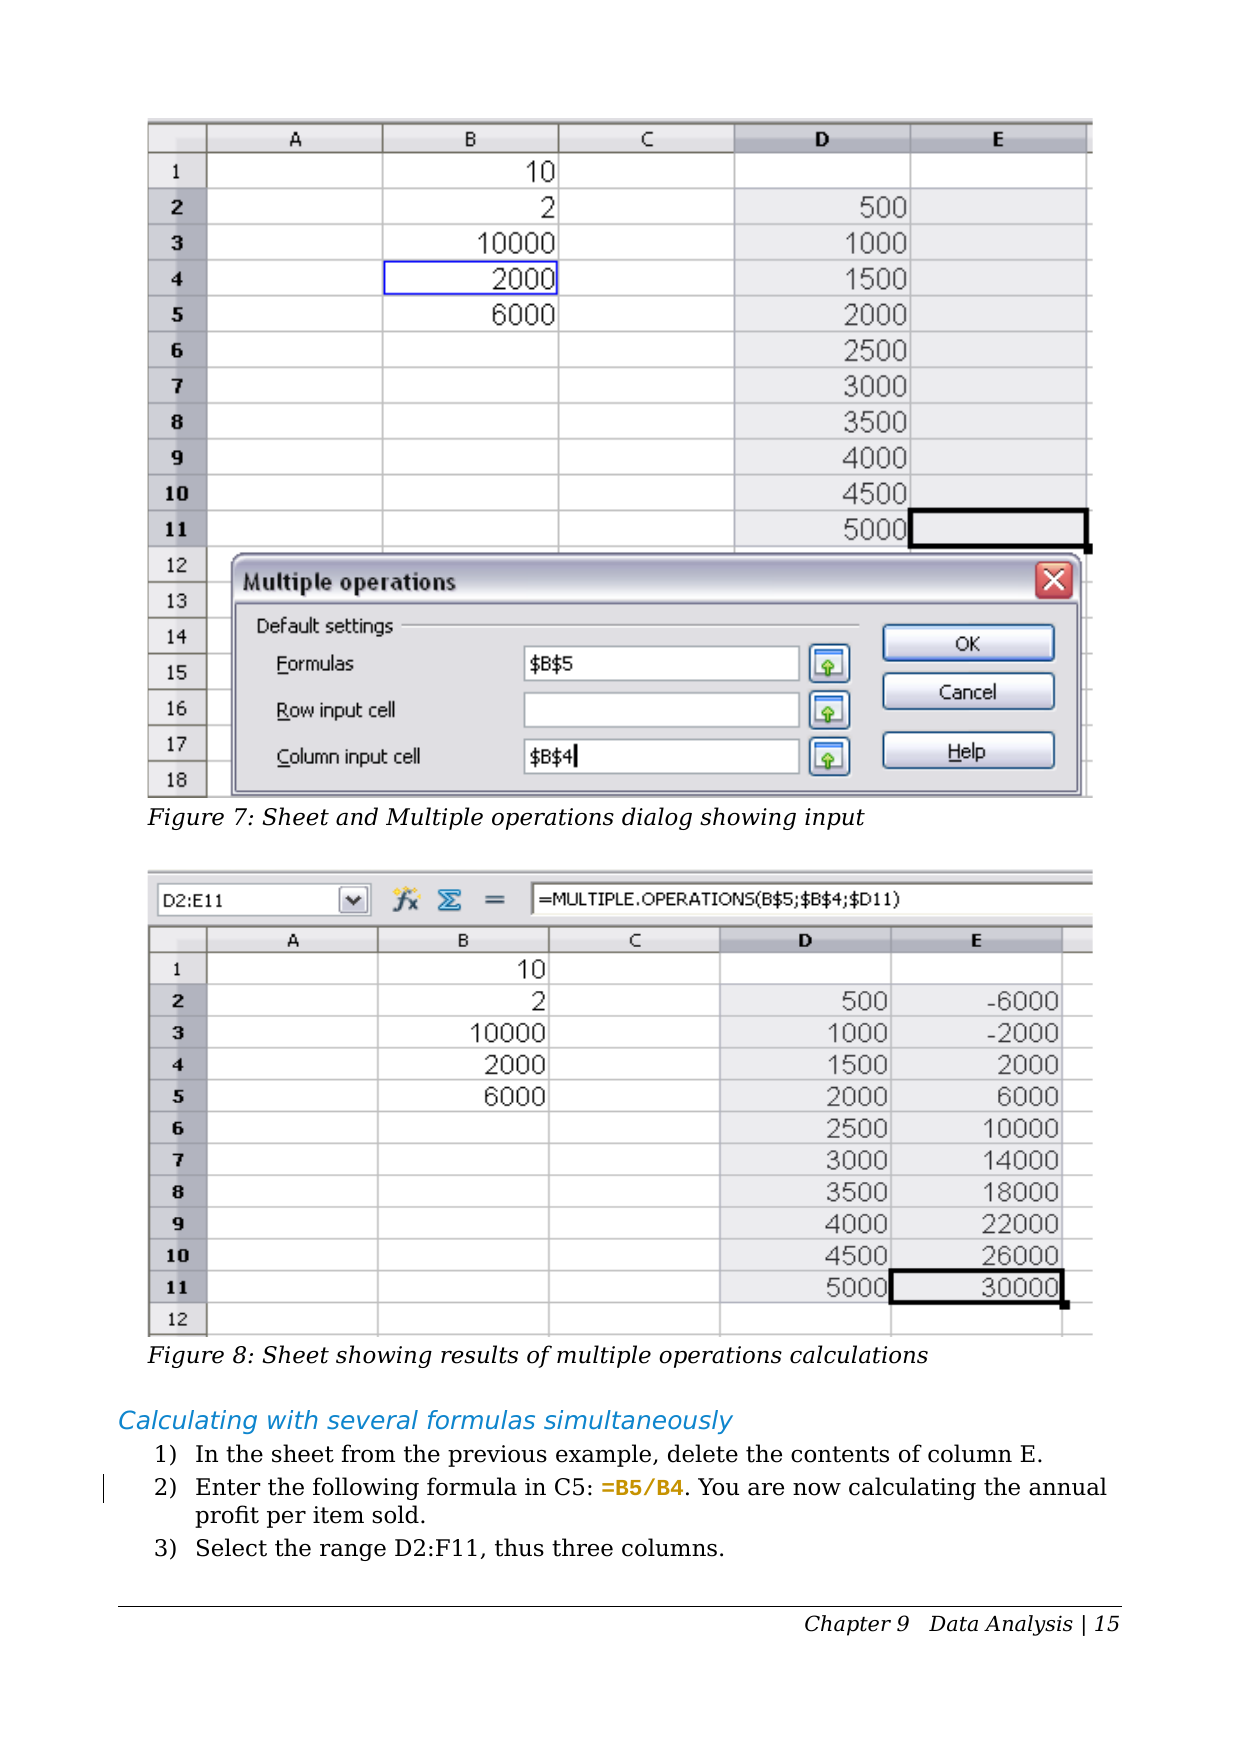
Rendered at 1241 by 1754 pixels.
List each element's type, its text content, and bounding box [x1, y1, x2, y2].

text Figure 8: Sheet showing results of multiple operations calculations [148, 1343, 1093, 1369]
list Select the range D2:F11, thus three columns. [177, 1535, 1122, 1562]
list Enter the following formula in C5: =B5/B4. You are now calculating the annual profit per item sold. [177, 1474, 1122, 1529]
picture [147, 118, 1093, 798]
list In the sheet from the previous example, delete the contents of column E. [177, 1441, 1122, 1468]
picture [147, 869, 1093, 1337]
text Figure 7: Sheet and Multiple operations dialog showing input [148, 804, 1093, 831]
subtitle Calculating with several formulas simultaneously [118, 1406, 1122, 1435]
